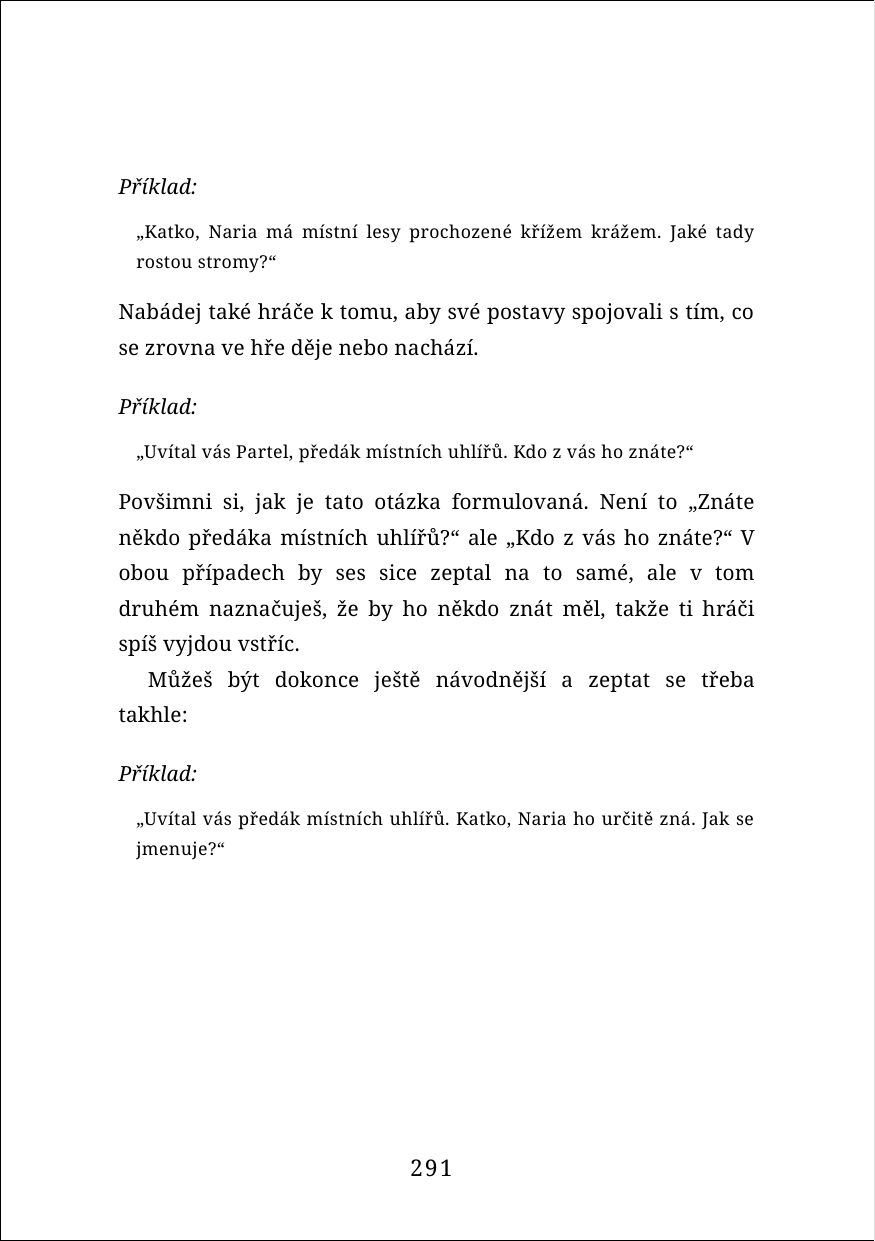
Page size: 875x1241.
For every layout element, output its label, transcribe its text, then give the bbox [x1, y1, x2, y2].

text Příklad: [118, 172, 756, 200]
text Příklad: [118, 759, 756, 788]
text „Uvítal vás Partel, předák místních uhlířů. Kdo z vás ho znáte?“ [136, 439, 756, 463]
text Příklad: [118, 392, 756, 420]
text Nabádej také hráče k tomu, aby své postavy spojovali s tím, co se zrovna ve hře děje nebo nachází. [118, 297, 756, 361]
text Povšimni si, jak je tato otázka formulovaná. Není to „Znáte někdo předáka místních uhlířů?“ ale „Kdo z vás ho znáte?“ V obou případech by ses sice zeptal na to samé, ale v tom druhém naznačuješ, že by ho někdo znát měl, takže ti hráči spíš vyjdou vstříc. Můžeš být dokonce ještě návodnější a zeptat se třeba takhle: [118, 487, 756, 729]
text „Katko, Naria má místní lesy prochozené křížem krážem. Jaké tady rostou stromy?“ [136, 219, 756, 273]
text „Uvítal vás předák místních uhlířů. Katko, Naria ho určitě zná. Jak se jmenuje?“ [136, 807, 756, 861]
